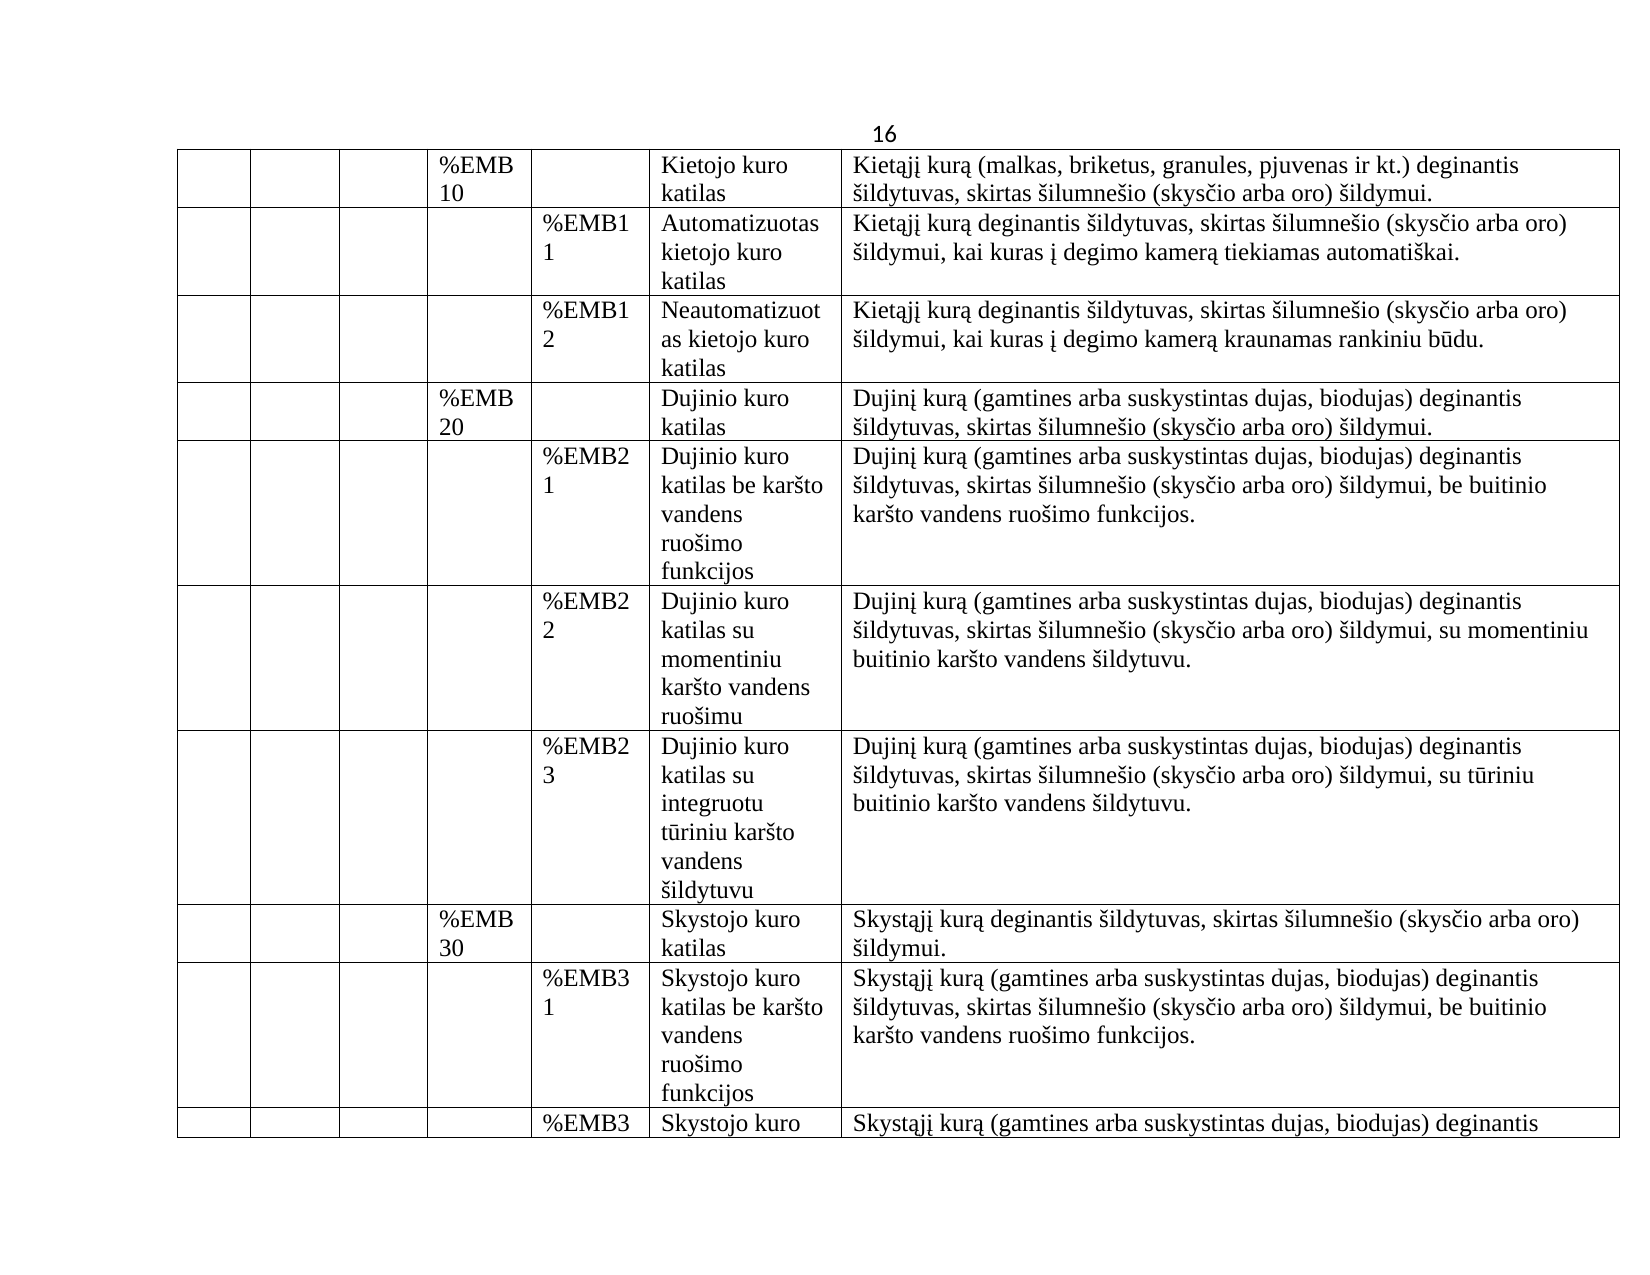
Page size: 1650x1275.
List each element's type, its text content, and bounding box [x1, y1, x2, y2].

table_cell [178, 208, 250, 294]
table_cell [428, 208, 531, 294]
table_cell [178, 963, 250, 1107]
table_cell [251, 586, 339, 730]
table_cell [428, 441, 531, 585]
table_cell [340, 1108, 427, 1137]
table_cell Dujinio kuro katilas be karšto vandens ruošimo funkcijos [650, 441, 841, 585]
table_cell [340, 383, 427, 440]
table_cell %EMB23 [532, 731, 649, 903]
table_cell %EMB22 [532, 586, 649, 730]
table_cell Skystojo kuro [650, 1108, 841, 1137]
table_cell [251, 383, 339, 440]
table_cell [428, 586, 531, 730]
table_cell [251, 1108, 339, 1137]
table_cell %EMB21 [532, 441, 649, 585]
table_cell Kietąjį kurą (malkas, briketus, granules, pjuvenas ir kt.) deginantis šildytuvas, skirtas šilumnešio (skysčio arba oro) šildymui. [842, 150, 1619, 207]
table_cell [178, 296, 250, 382]
table_cell [251, 731, 339, 903]
table_cell Skystąjį kurą deginantis šildytuvas, skirtas šilumnešio (skysčio arba oro) šildymui. [842, 905, 1619, 962]
table_cell [428, 1108, 531, 1137]
table_cell [178, 383, 250, 440]
table_cell Dujinio kuro katilas [650, 383, 841, 440]
table_cell Dujinį kurą (gamtines arba suskystintas dujas, biodujas) deginantis šildytuvas, skirtas šilumnešio (skysčio arba oro) šildymui, su momentiniu buitinio karšto vandens šildytuvu. [842, 586, 1619, 730]
table_cell [178, 586, 250, 730]
table_cell Kietojo kuro katilas [650, 150, 841, 207]
table_cell [340, 441, 427, 585]
table_cell [340, 905, 427, 962]
table_cell %EMB3 [532, 1108, 649, 1137]
table_cell [178, 1108, 250, 1137]
table_cell [532, 383, 649, 440]
table_cell [251, 208, 339, 294]
table_cell [340, 150, 427, 207]
table_cell [340, 731, 427, 903]
table_cell Neautomatizuotas kietojo kuro katilas [650, 296, 841, 382]
table_cell [178, 441, 250, 585]
table_cell Automatizuotas kietojo kuro katilas [650, 208, 841, 294]
table_cell Dujinį kurą (gamtines arba suskystintas dujas, biodujas) deginantis šildytuvas, skirtas šilumnešio (skysčio arba oro) šildymui. [842, 383, 1619, 440]
table_cell [251, 905, 339, 962]
table_cell Dujinio kuro katilas su integruotu tūriniu karšto vandens šildytuvu [650, 731, 841, 903]
table_cell [428, 296, 531, 382]
table_cell Skystąjį kurą (gamtines arba suskystintas dujas, biodujas) deginantis [842, 1108, 1619, 1137]
table_cell [428, 731, 531, 903]
table_cell %EMB12 [532, 296, 649, 382]
table_cell [251, 963, 339, 1107]
table_cell Dujinio kuro katilas su momentiniu karšto vandens ruošimu [650, 586, 841, 730]
table_cell [251, 441, 339, 585]
table_cell [532, 150, 649, 207]
table_cell Skystojo kuro katilas [650, 905, 841, 962]
table_cell [251, 150, 339, 207]
table_cell [340, 963, 427, 1107]
table_cell Dujinį kurą (gamtines arba suskystintas dujas, biodujas) deginantis šildytuvas, skirtas šilumnešio (skysčio arba oro) šildymui, su tūriniu buitinio karšto vandens šildytuvu. [842, 731, 1619, 903]
table_cell Skystojo kuro katilas be karšto vandens ruošimo funkcijos [650, 963, 841, 1107]
table_cell [340, 296, 427, 382]
table_cell [532, 905, 649, 962]
table_cell %EMB31 [532, 963, 649, 1107]
table_cell %EMB11 [532, 208, 649, 294]
table_cell %EMB10 [428, 150, 531, 207]
table_cell [340, 208, 427, 294]
table_cell Kietąjį kurą deginantis šildytuvas, skirtas šilumnešio (skysčio arba oro) šildymui, kai kuras į degimo kamerą tiekiamas automatiškai. [842, 208, 1619, 294]
table_cell [178, 905, 250, 962]
table_cell %EMB30 [428, 905, 531, 962]
table_cell [428, 963, 531, 1107]
table_cell [340, 586, 427, 730]
table_cell Skystąjį kurą (gamtines arba suskystintas dujas, biodujas) deginantis šildytuvas, skirtas šilumnešio (skysčio arba oro) šildymui, be buitinio karšto vandens ruošimo funkcijos. [842, 963, 1619, 1107]
table_cell [178, 731, 250, 903]
table_cell [251, 296, 339, 382]
table_cell [178, 150, 250, 207]
table_cell %EMB20 [428, 383, 531, 440]
table_cell Dujinį kurą (gamtines arba suskystintas dujas, biodujas) deginantis šildytuvas, skirtas šilumnešio (skysčio arba oro) šildymui, be buitinio karšto vandens ruošimo funkcijos. [842, 441, 1619, 585]
table_cell Kietąjį kurą deginantis šildytuvas, skirtas šilumnešio (skysčio arba oro) šildymui, kai kuras į degimo kamerą kraunamas rankiniu būdu. [842, 296, 1619, 382]
